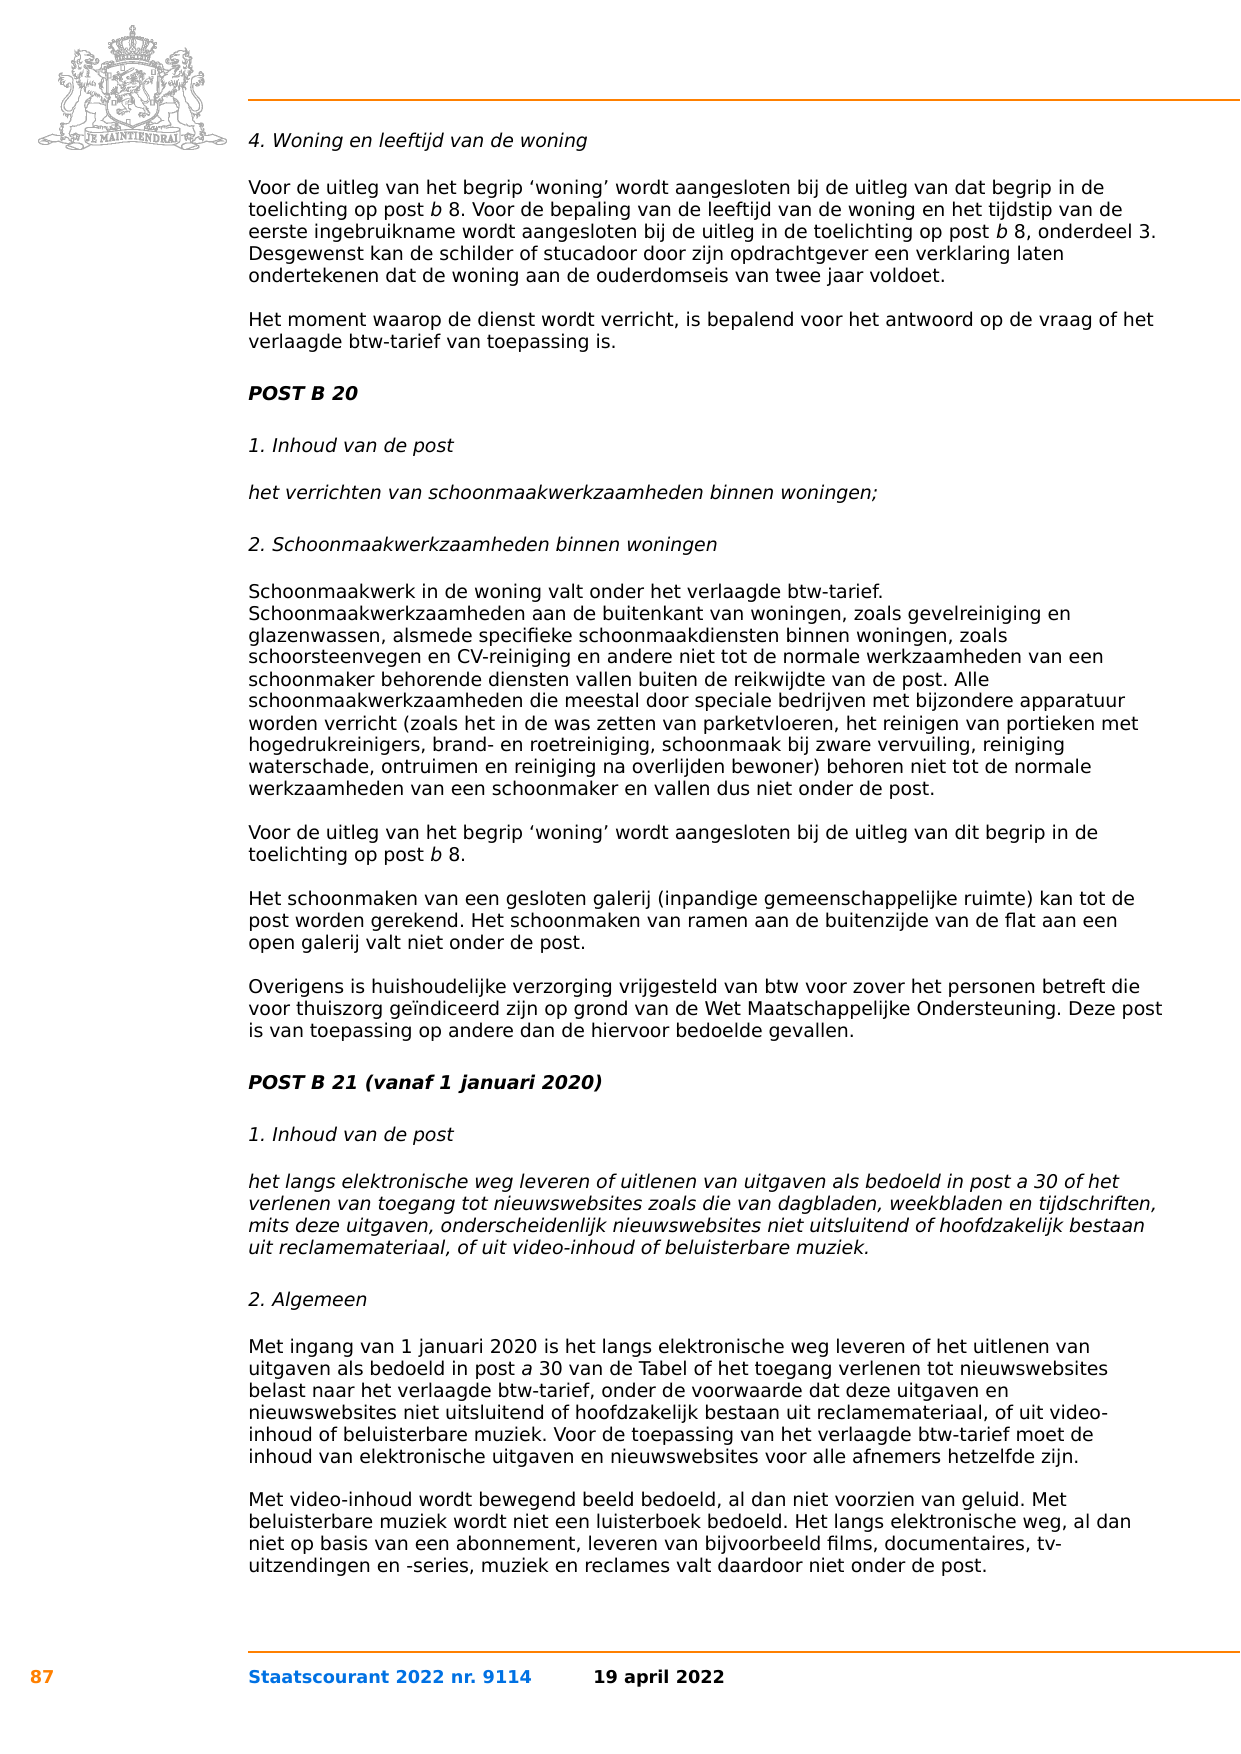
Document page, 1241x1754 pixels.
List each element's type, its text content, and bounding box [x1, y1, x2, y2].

text Overigens is huishoudelijke verzorging vrijgesteld van btw voor zover het personen betreft die voor thuiszorg geïndiceerd zijn op grond van de Wet Maatschappelijke Ondersteuning. Deze post is van toepassing op andere dan de hiervoor bedoelde gevallen. [248, 976, 1163, 1042]
subtitle POST B 20 [248, 383, 1163, 404]
subtitle POST B 21 (vanaf 1 januari 2020) [248, 1072, 1163, 1094]
text Voor de uitleg van het begrip ‘woning’ wordt aangesloten bij de uitleg van dit begrip in de toelichting op post b 8. [248, 822, 1163, 866]
subtitle 2. Schoonmaakwerkzaamheden binnen woningen [248, 533, 1163, 556]
subtitle 2. Algemeen [248, 1289, 1163, 1311]
text het verrichten van schoonmaakwerkzaamheden binnen woningen; [248, 482, 1163, 503]
subtitle 4. Woning en leeftijd van de woning [248, 130, 1163, 152]
text Het schoonmaken van een gesloten galerij (inpandige gemeenschappelijke ruimte) kan tot de post worden gerekend. Het schoonmaken van ramen aan de buitenzijde van de flat aan een open galerij valt niet onder de post. [248, 888, 1163, 954]
text Het moment waarop de dienst wordt verricht, is bepalend voor het antwoord op de vraag of het verlaagde btw-tarief van toepassing is. [248, 309, 1163, 353]
text Met video-inhoud wordt bewegend beeld bedoeld, al dan niet voorzien van geluid. Met beluisterbare muziek wordt niet een luisterboek bedoeld. Het langs elektronische weg, al dan niet op basis van een abonnement, leveren van bijvoorbeeld films, documentaires, tv-uitzendingen en -series, muziek en reclames valt daardoor niet onder de post. [248, 1489, 1163, 1577]
picture [38, 25, 227, 150]
subtitle 1. Inhoud van de post [248, 1124, 1163, 1146]
text Voor de uitleg van het begrip ‘woning’ wordt aangesloten bij de uitleg van dat begrip in de toelichting op post b 8. Voor de bepaling van de leeftijd van de woning en het tijdstip van de eerste ingebruikname wordt aangesloten bij de uitleg in de toelichting op post b 8, onderdeel 3. Desgewenst kan de schilder of stucadoor door zijn opdrachtgever een verklaring laten ondertekenen dat de woning aan de ouderdomseis van twee jaar voldoet. [248, 177, 1163, 287]
subtitle 1. Inhoud van de post [248, 434, 1163, 457]
text Met ingang van 1 januari 2020 is het langs elektronische weg leveren of het uitlenen van uitgaven als bedoeld in post a 30 van de Tabel of het toegang verlenen tot nieuwswebsites belast naar het verlaagde btw-tarief, onder de voorwaarde dat deze uitgaven en nieuwswebsites niet uitsluitend of hoofdzakelijk bestaan uit reclamemateriaal, of uit video-inhoud of beluisterbare muziek. Voor de toepassing van het verlaagde btw-tarief moet de inhoud van elektronische uitgaven en nieuwswebsites voor alle afnemers hetzelfde zijn. [248, 1336, 1163, 1467]
text Schoonmaakwerk in de woning valt onder het verlaagde btw-tarief. Schoonmaakwerkzaamheden aan de buitenkant van woningen, zoals gevelreiniging en glazenwassen, alsmede specifieke schoonmaakdiensten binnen woningen, zoals schoorsteenvegen en CV-reiniging en andere niet tot de normale werkzaamheden van een schoonmaker behorende diensten vallen buiten de reikwijdte van de post. Alle schoonmaakwerkzaamheden die meestal door speciale bedrijven met bijzondere apparatuur worden verricht (zoals het in de was zetten van parketvloeren, het reinigen van portieken met hogedrukreinigers, brand- en roetreiniging, schoonmaak bij zware vervuiling, reiniging waterschade, ontruimen en reiniging na overlijden bewoner) behoren niet tot de normale werkzaamheden van een schoonmaker en vallen dus niet onder de post. [248, 581, 1163, 800]
text het langs elektronische weg leveren of uitlenen van uitgaven als bedoeld in post a 30 of het verlenen van toegang tot nieuwswebsites zoals die van dagbladen, weekbladen en tijdschriften, mits deze uitgaven, onderscheidenlijk nieuwswebsites niet uitsluitend of hoofdzakelijk bestaan uit reclamemateriaal, of uit video-inhoud of beluisterbare muziek. [248, 1171, 1163, 1259]
